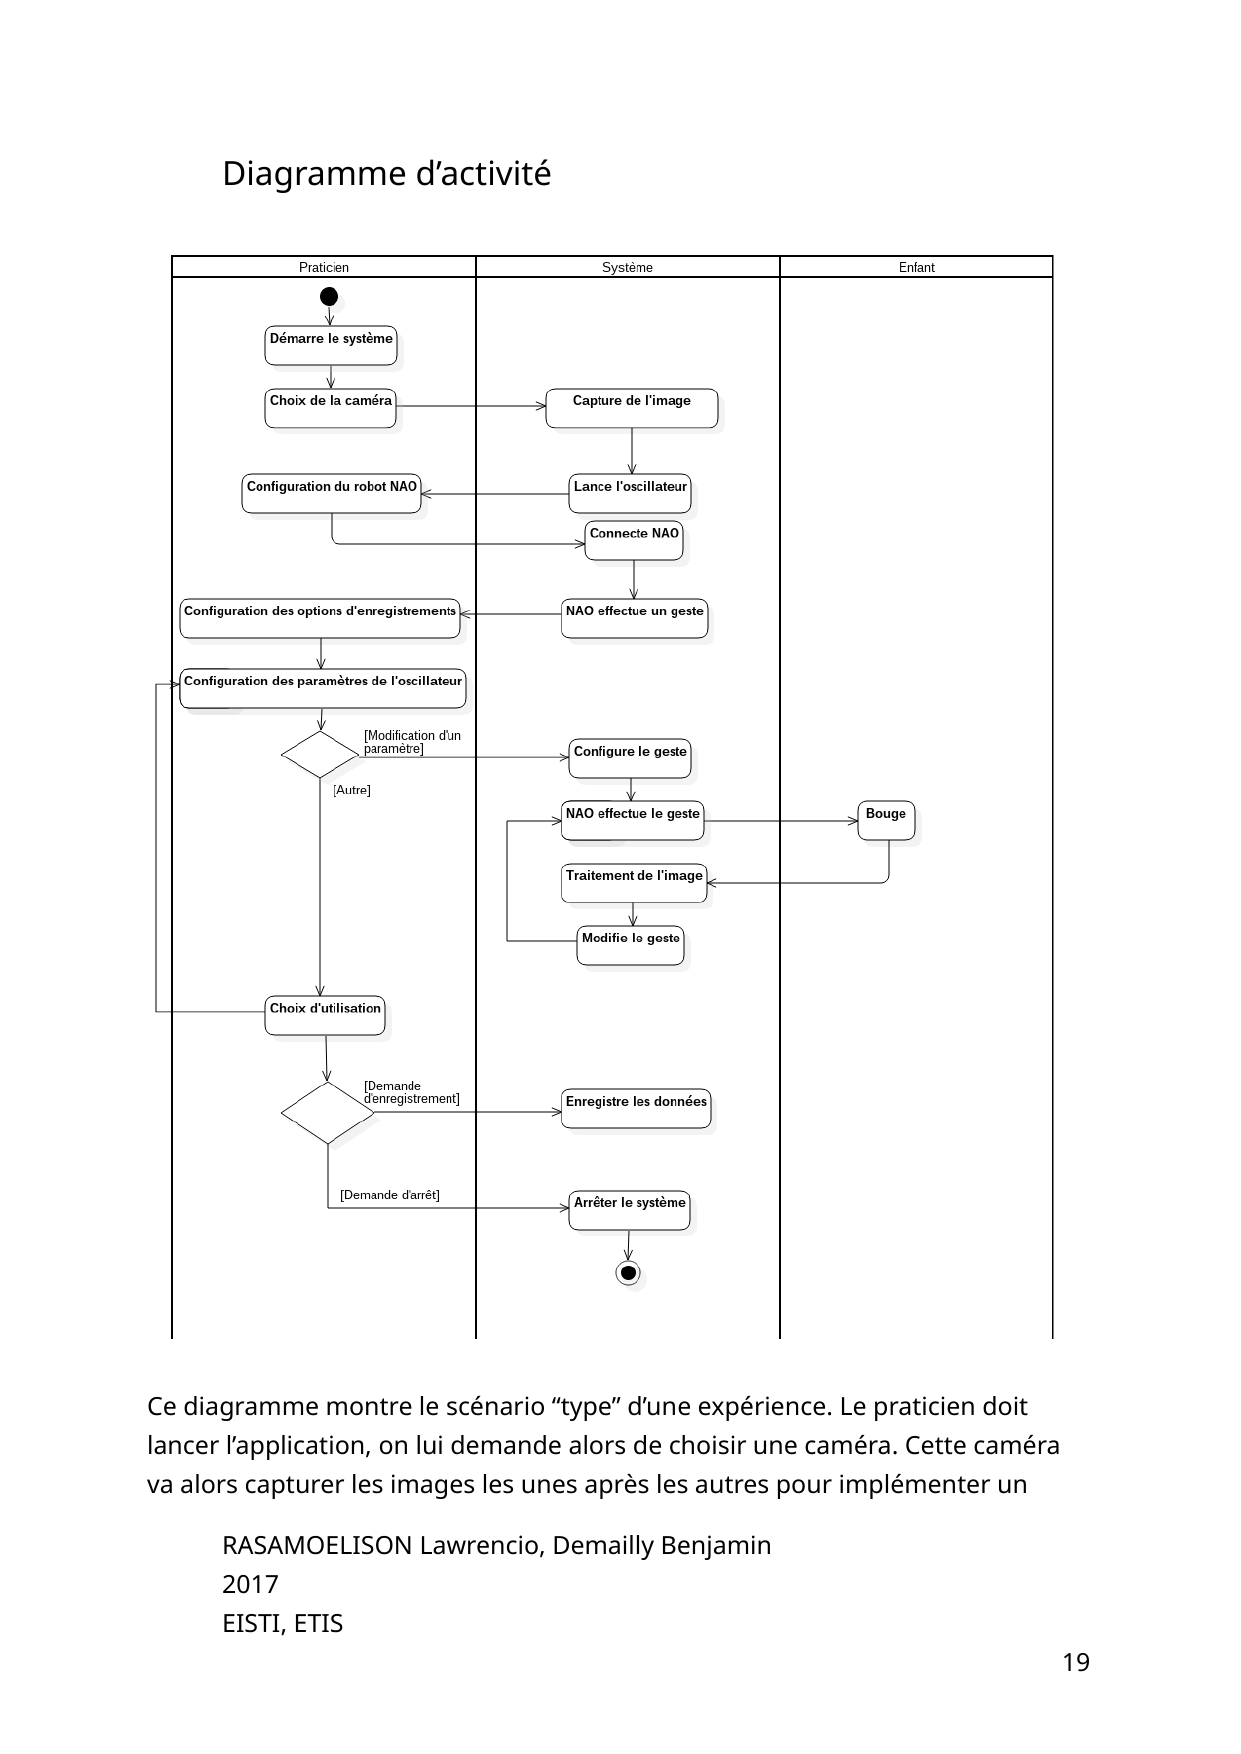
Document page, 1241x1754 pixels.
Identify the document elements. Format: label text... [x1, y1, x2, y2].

picture [146, 247, 1091, 1377]
text [147, 208, 1090, 247]
text Ce diagramme montre le scénario “type” d’une expérience. Le praticien doit lancer l’application, on lui demande alors de choisir une caméra. Cette caméra va alors capturer les images les unes après les autres pour implémenter un [147, 1377, 1090, 1501]
subtitle Diagramme d’activité [222, 150, 1090, 195]
